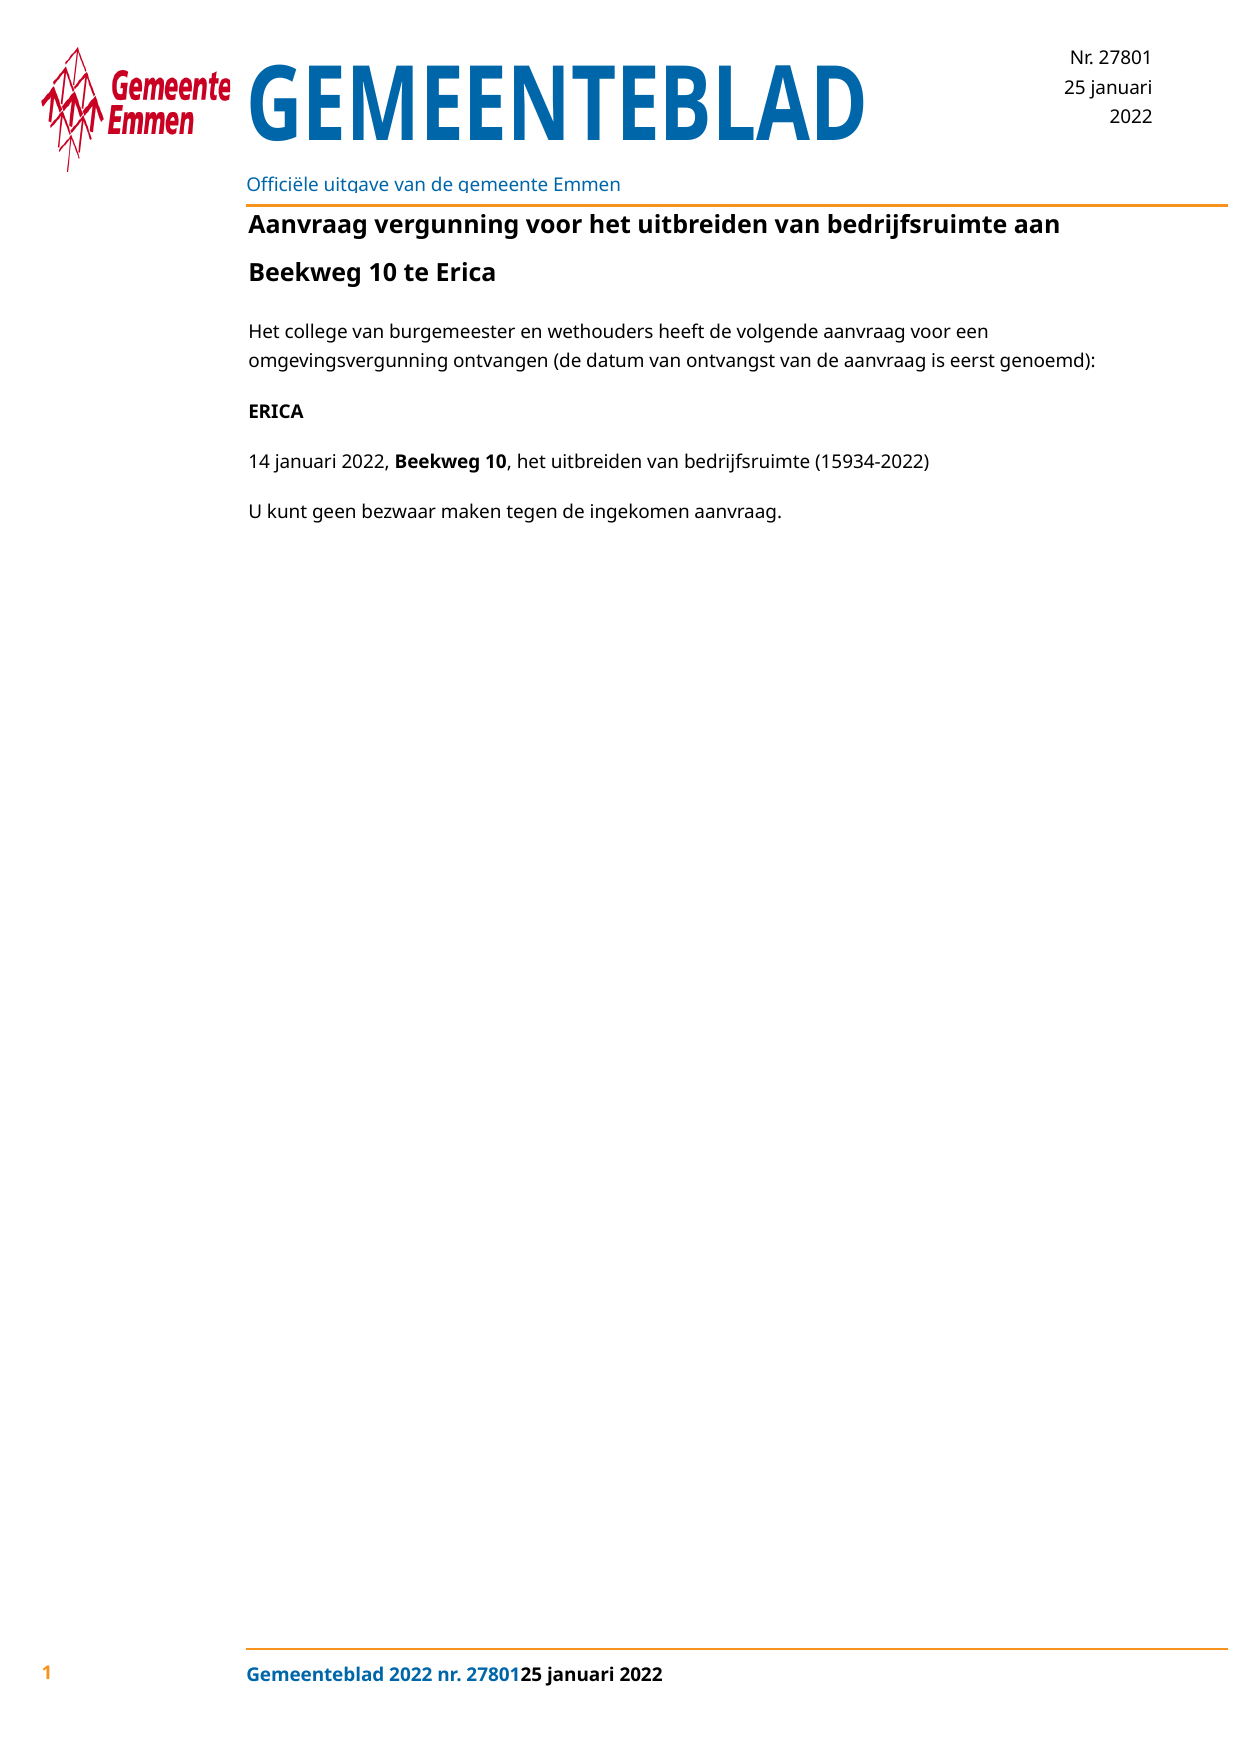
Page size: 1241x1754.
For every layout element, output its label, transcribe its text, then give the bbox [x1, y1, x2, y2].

text 14 januari 2022, Beekweg 10, het uitbreiden van bedrijfsruimte (15934-2022) [248, 448, 1152, 474]
text Het college van burgemeester en wethouders heeft de volgende aanvraag voor een omgevingsvergunning ontvangen (de datum van ontvangst van de aanvraag is eerst genoemd): [248, 318, 1152, 373]
picture [41, 47, 231, 172]
text U kunt geen bezwaar maken tegen de ingekomen aanvraag. [248, 499, 1152, 524]
text ERICA [248, 398, 1152, 424]
text Aanvraag vergunning voor het uitbreiden van bedrijfsruimte aan Beekweg 10 te Erica [248, 207, 1152, 288]
